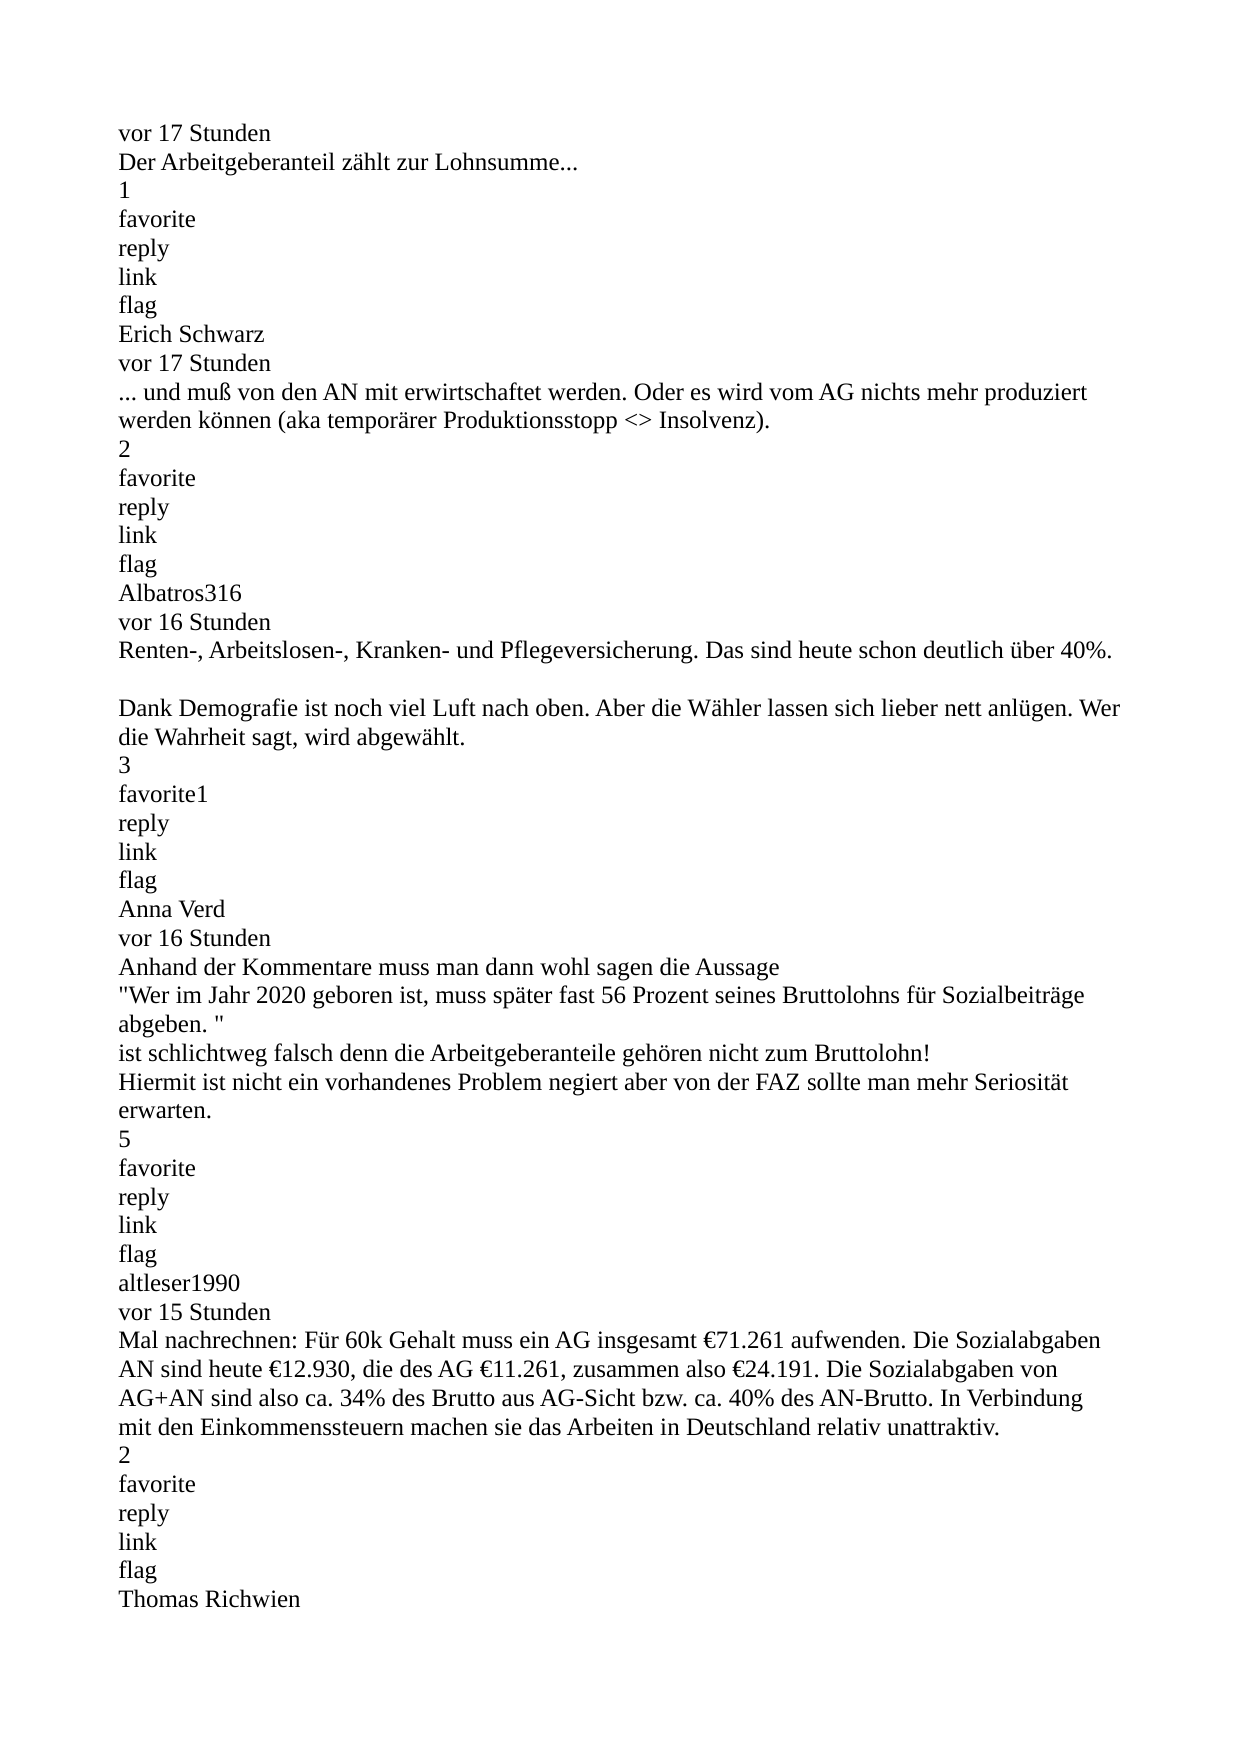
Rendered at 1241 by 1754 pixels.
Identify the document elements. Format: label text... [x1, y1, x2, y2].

text reply [118, 808, 1122, 837]
text 5 [118, 1124, 1122, 1153]
text link [118, 837, 1122, 866]
text Albatros316 [118, 578, 1122, 607]
text favorite [118, 463, 1122, 492]
text vor 17 Stunden [118, 348, 1122, 377]
text 3 [118, 751, 1122, 779]
text Der Arbeitgeberanteil zählt zur Lohnsumme... [118, 147, 1122, 176]
text reply [118, 1498, 1122, 1527]
text Mal nachrechnen: Für 60k Gehalt muss ein AG insgesamt €71.261 aufwenden. Die Sozialabgaben AN sind heute €12.930, die des AG €11.261, zusammen also €24.191. Die Sozialabgaben von AG+AN sind also ca. 34% des Brutto aus AG-Sicht bzw. ca. 40% des AN-Brutto. In Verbindung mit den Einkommenssteuern machen sie das Arbeiten in Deutschland relativ unattraktiv. [118, 1326, 1122, 1441]
text flag [118, 1556, 1122, 1584]
text altleser1990 [118, 1268, 1122, 1297]
text link [118, 1211, 1122, 1239]
text link [118, 1527, 1122, 1556]
text flag [118, 866, 1122, 894]
text reply [118, 492, 1122, 521]
text flag [118, 291, 1122, 319]
text reply [118, 1182, 1122, 1211]
text 1 [118, 176, 1122, 204]
text favorite [118, 1153, 1122, 1182]
text vor 16 Stunden [118, 607, 1122, 636]
text 2 [118, 1441, 1122, 1469]
text favorite [118, 204, 1122, 233]
text reply [118, 233, 1122, 262]
text link [118, 262, 1122, 291]
text flag [118, 549, 1122, 578]
text link [118, 521, 1122, 549]
text ... und muß von den AN mit erwirtschaftet werden. Oder es wird vom AG nichts mehr produziert werden können (aka temporärer Produktionsstopp <> Insolvenz). [118, 377, 1122, 434]
text Thomas Richwien [118, 1584, 1122, 1613]
text favorite1 [118, 779, 1122, 808]
text Anna Verd [118, 894, 1122, 923]
text vor 16 Stunden [118, 923, 1122, 952]
text flag [118, 1239, 1122, 1268]
text Anhand der Kommentare muss man dann wohl sagen die Aussage "Wer im Jahr 2020 geboren ist, muss später fast 56 Prozent seines Bruttolohns für Sozialbeiträge abgeben. " ist schlichtweg falsch denn die Arbeitgeberanteile gehören nicht zum Bruttolohn! Hiermit ist nicht ein vorhandenes Problem negiert aber von der FAZ sollte man mehr Seriosität erwarten. [118, 952, 1122, 1124]
text Renten-, Arbeitslosen-, Kranken- und Pflegeversicherung. Das sind heute schon deutlich über 40%. Dank Demografie ist noch viel Luft nach oben. Aber die Wähler lassen sich lieber nett anlügen. Wer die Wahrheit sagt, wird abgewählt. [118, 636, 1122, 751]
text vor 17 Stunden [118, 118, 1122, 147]
text 2 [118, 434, 1122, 463]
text vor 15 Stunden [118, 1297, 1122, 1326]
text favorite [118, 1469, 1122, 1498]
text Erich Schwarz [118, 319, 1122, 348]
